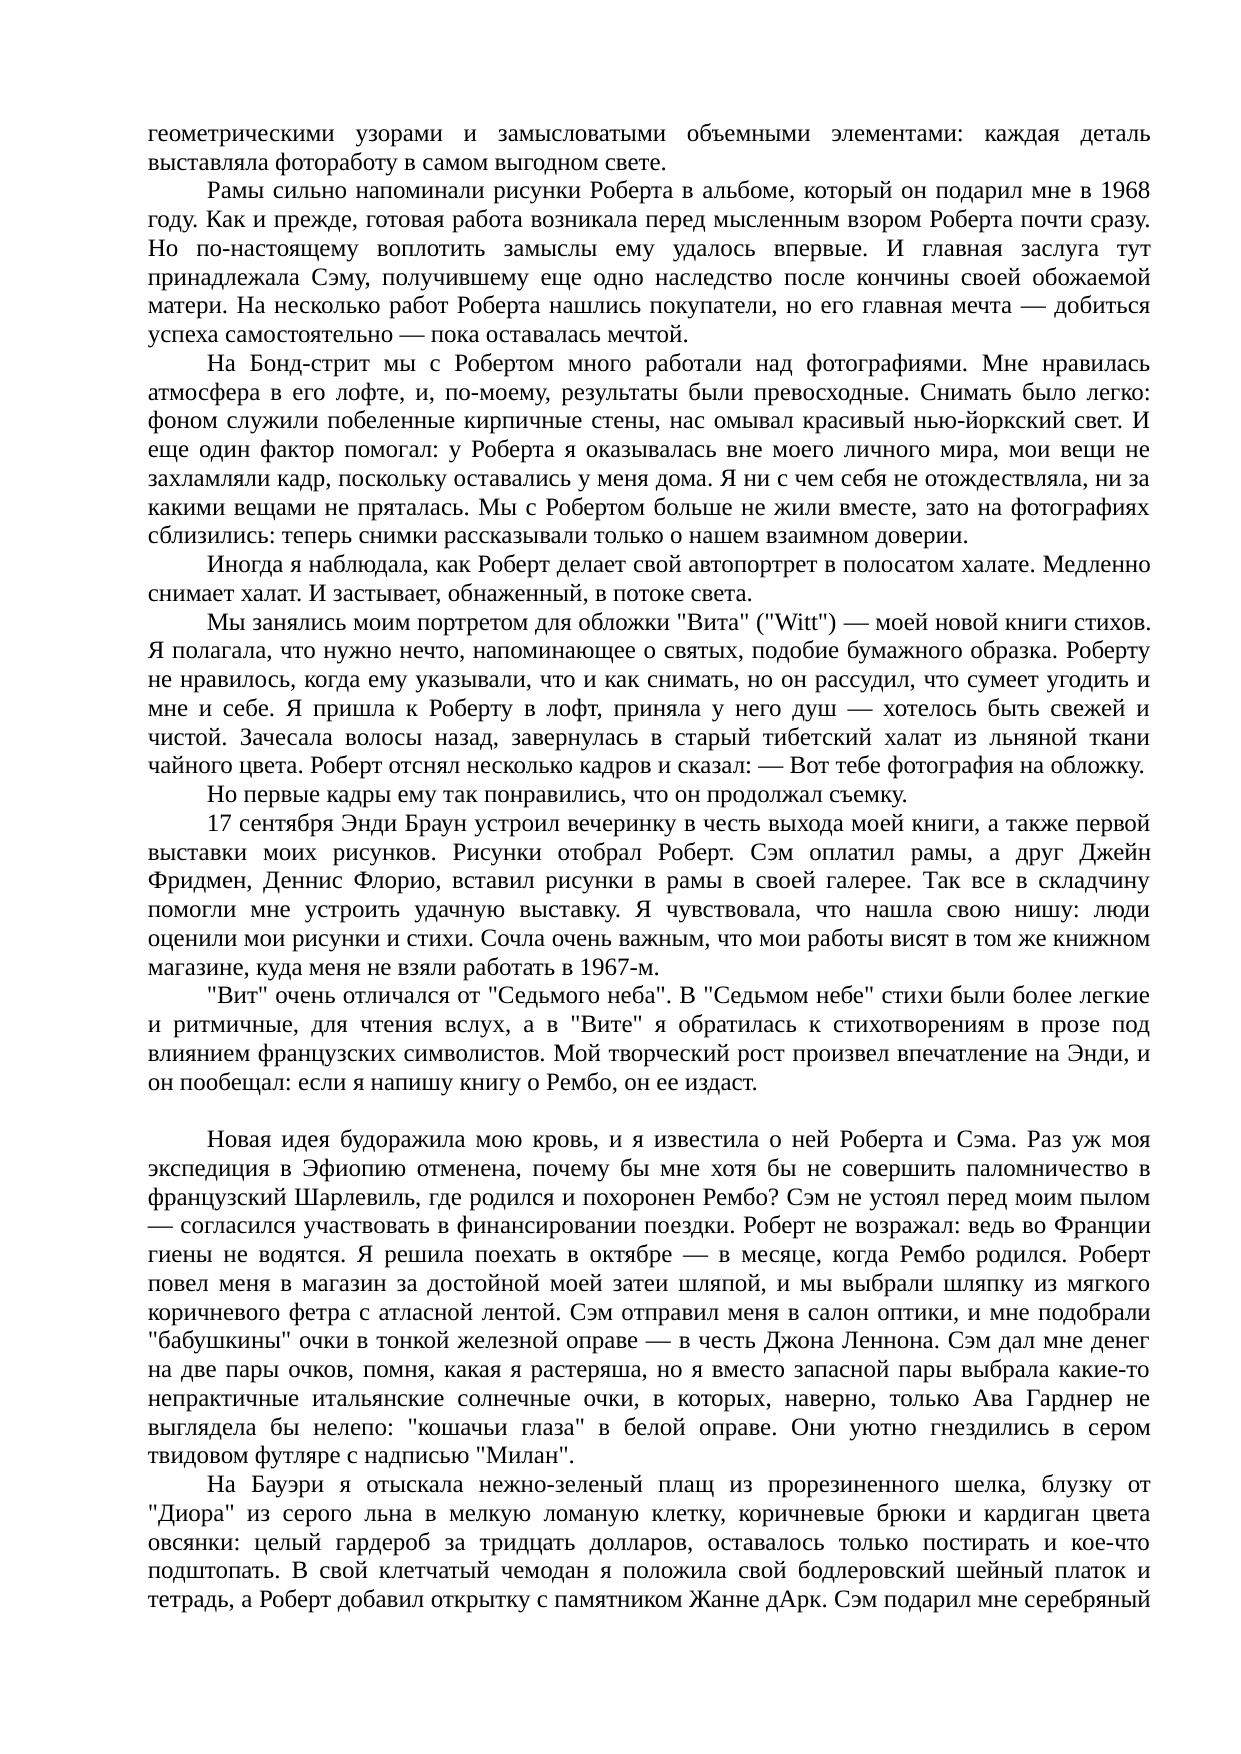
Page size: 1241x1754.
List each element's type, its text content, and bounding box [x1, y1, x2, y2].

text Но первые кадры ему так понравились, что он продолжал съемку. [148, 779, 1152, 808]
text Новая идея будоражила мою кровь, и я известила о ней Роберта и Сэма. Раз уж моя экспедиция в Эфиопию отменена, почему бы мне хотя бы не совершить паломничество в французский Шарлевиль, где родился и похоронен Рембо? Сэм не устоял перед моим пылом — согласился участвовать в финансировании поездки. Роберт не возражал: ведь во Франции гиены не водятся. Я решила поехать в октябре — в месяце, когда Рембо родился. Роберт повел меня в магазин за достойной моей затеи шляпой, и мы выбрали шляпку из мягкого коричневого фетра с атласной лентой. Сэм отправил меня в салон оптики, и мне подобрали "бабушкины" очки в тонкой железной оправе — в честь Джона Леннона. Сэм дал мне денег на две пары очков, помня, какая я растеряша, но я вместо запасной пары выбрала какие-то непрактичные итальянские солнечные очки, в которых, наверно, только Ава Гарднер не выглядела бы нелепо: "кошачьи глаза" в белой оправе. Они уютно гнездились в сером твидовом футляре с надписью "Милан". [148, 1124, 1152, 1469]
text На Бонд-стрит мы с Робертом много работали над фотографиями. Мне нравилась атмосфера в его лофте, и, по-моему, результаты были превосходные. Снимать было легко: фоном служили побеленные кирпичные стены, нас омывал красивый нью-йоркский свет. И еще один фактор помогал: у Роберта я оказывалась вне моего личного мира, мои вещи не захламляли кадр, поскольку оставались у меня дома. Я ни с чем себя не отождествляла, ни за какими вещами не пряталась. Мы с Робертом больше не жили вместе, зато на фотографиях сблизились: теперь снимки рассказывали только о нашем взаимном доверии. [148, 348, 1152, 549]
text 17 сентября Энди Браун устроил вечеринку в честь выхода моей книги, а также первой выставки моих рисунков. Рисунки отобрал Роберт. Сэм оплатил рамы, а друг Джейн Фридмен, Деннис Флорио, вставил рисунки в рамы в своей галерее. Так все в складчину помогли мне устроить удачную выставку. Я чувствовала, что нашла свою нишу: люди оценили мои рисунки и стихи. Сочла очень важным, что мои работы висят в том же книжном магазине, куда меня не взяли работать в 1967-м. [148, 808, 1152, 981]
text Иногда я наблюдала, как Роберт делает свой автопортрет в полосатом халате. Медленно снимает халат. И застывает, обнаженный, в потоке света. [148, 549, 1152, 607]
text Мы занялись моим портретом для обложки "Вита" ("Witt") — моей новой книги стихов. Я полагала, что нужно нечто, напоминающее о святых, подобие бумажного образка. Роберту не нравилось, когда ему указывали, что и как снимать, но он рассудил, что сумеет угодить и мне и себе. Я пришла к Роберту в лофт, приняла у него душ — хотелось быть свежей и чистой. Зачесала волосы назад, завернулась в старый тибетский халат из льняной ткани чайного цвета. Роберт отснял несколько кадров и сказал: — Вот тебе фотография на обложку. [148, 607, 1152, 779]
text геометрическими узорами и замысловатыми объемными элементами: каждая деталь выставляла фотоработу в самом выгодном свете. [148, 118, 1152, 176]
text "Вит" очень отличался от "Седьмого неба". В "Седьмом небе" стихи были более легкие и ритмичные, для чтения вслух, а в "Вите" я обратилась к стихотворениям в прозе под влиянием французских символистов. Мой творческий рост произвел впечатление на Энди, и он пообещал: если я напишу книгу о Рембо, он ее издаст. [148, 981, 1152, 1096]
text На Бауэри я отыскала нежно-зеленый плащ из прорезиненного шелка, блузку от "Диора" из серого льна в мелкую ломаную клетку, коричневые брюки и кардиган цвета овсянки: целый гардероб за тридцать долларов, оставалось только постирать и кое-что подштопать. В свой клетчатый чемодан я положила свой бодлеровский шейный платок и тетрадь, а Роберт добавил открытку с памятником Жанне дАрк. Сэм подарил мне серебряный [148, 1469, 1152, 1613]
text Рамы сильно напоминали рисунки Роберта в альбоме, который он подарил мне в 1968 году. Как и прежде, готовая работа возникала перед мысленным взором Роберта почти сразу. Но по-настоящему воплотить замыслы ему удалось впервые. И главная заслуга тут принадлежала Сэму, получившему еще одно наследство после кончины своей обожаемой матери. На несколько работ Роберта нашлись покупатели, но его главная мечта — добиться успеха самостоятельно — пока оставалась мечтой. [148, 176, 1152, 348]
